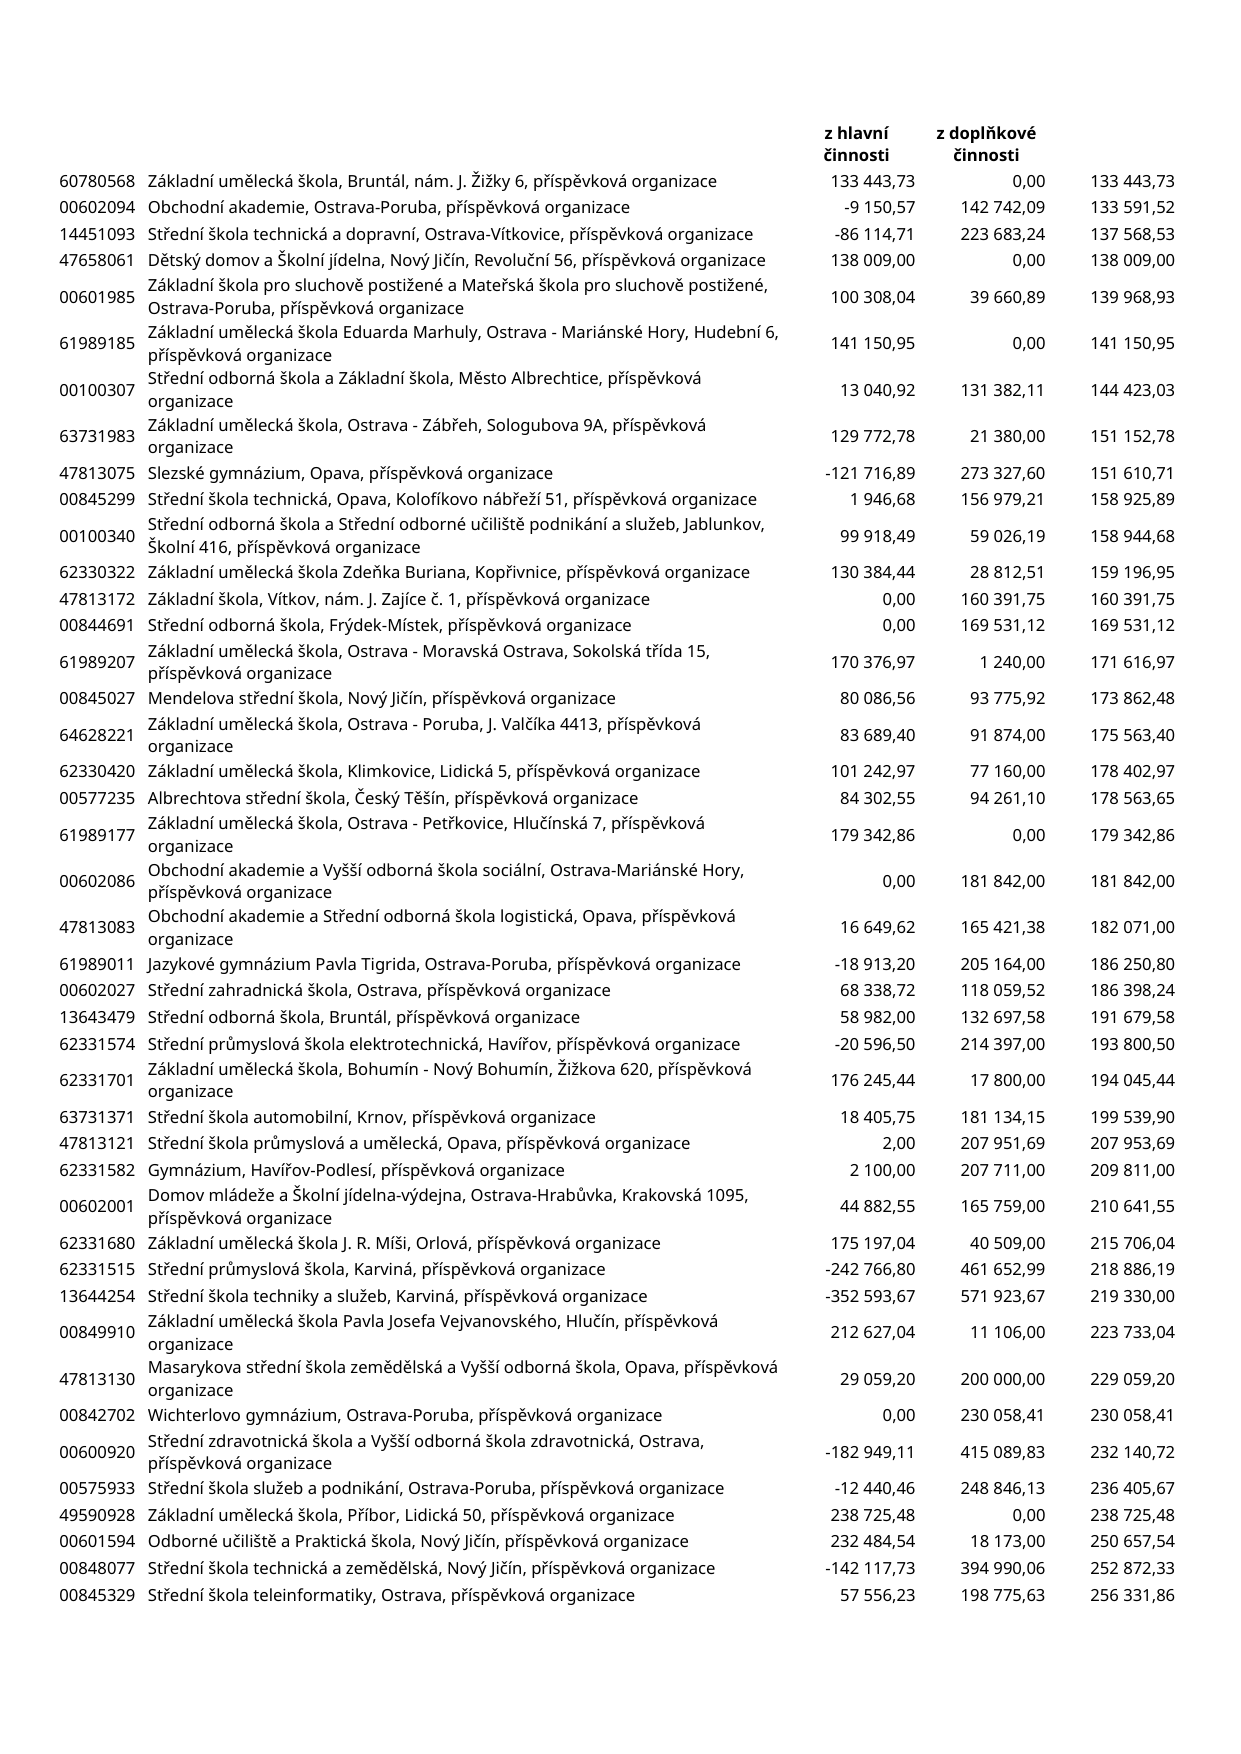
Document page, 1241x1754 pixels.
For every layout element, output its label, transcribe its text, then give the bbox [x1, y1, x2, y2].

table_cell 256 331,86 [1052, 1582, 1181, 1607]
table_cell 47813083 [60, 905, 141, 950]
table_cell 252 872,33 [1052, 1555, 1181, 1581]
table_cell 186 250,80 [1052, 951, 1181, 977]
table_cell 571 923,67 [922, 1283, 1051, 1309]
table_cell 0,00 [922, 248, 1051, 273]
table_cell 1 946,68 [792, 486, 921, 512]
table_cell -121 716,89 [792, 460, 921, 485]
table_cell 40 509,00 [922, 1230, 1051, 1256]
table_cell 68 338,72 [792, 978, 921, 1003]
table_cell 394 990,06 [922, 1555, 1051, 1581]
table_cell 181 842,00 [922, 858, 1051, 904]
table_cell Masarykova střední škola zemědělská a Vyšší odborná škola, Opava, příspěvková organizace [142, 1356, 791, 1402]
table_cell 62331574 [60, 1031, 141, 1056]
table_cell Mendelova střední škola, Nový Jičín, příspěvková organizace [142, 686, 791, 711]
table_cell 181 842,00 [1052, 858, 1181, 904]
table_cell 129 772,78 [792, 414, 921, 459]
table_cell 138 009,00 [1052, 248, 1181, 273]
table_cell 63731371 [60, 1104, 141, 1129]
table_cell 273 327,60 [922, 460, 1051, 485]
table_cell Wichterlovo gymnázium, Ostrava-Poruba, příspěvková organizace [142, 1403, 791, 1428]
table_cell 47813130 [60, 1356, 141, 1402]
table_cell 0,00 [922, 168, 1051, 193]
table_cell 230 058,41 [922, 1403, 1051, 1428]
table_cell 173 862,48 [1052, 686, 1181, 711]
table_cell 207 711,00 [922, 1157, 1051, 1182]
table_cell 00842702 [60, 1403, 141, 1428]
table_cell 62331701 [60, 1058, 141, 1103]
table_cell 44 882,55 [792, 1184, 921, 1229]
table_cell 00845299 [60, 486, 141, 512]
table_cell -86 114,71 [792, 221, 921, 246]
table_cell 138 009,00 [792, 248, 921, 273]
table_cell -142 117,73 [792, 1555, 921, 1581]
table_cell 178 563,65 [1052, 785, 1181, 811]
table_cell 00577235 [60, 785, 141, 811]
table_cell 00844691 [60, 613, 141, 638]
table_cell 100 308,04 [792, 274, 921, 319]
table_cell 0,00 [792, 586, 921, 612]
table_cell 17 800,00 [922, 1058, 1051, 1103]
table_cell 194 045,44 [1052, 1058, 1181, 1103]
table_cell 84 302,55 [792, 785, 921, 811]
table_cell 207 953,69 [1052, 1130, 1181, 1156]
table_cell Základní škola, Vítkov, nám. J. Zajíce č. 1, příspěvková organizace [142, 586, 791, 612]
table_cell 175 563,40 [1052, 712, 1181, 758]
table_cell 139 968,93 [1052, 274, 1181, 319]
table_cell Základní umělecká škola Pavla Josefa Vejvanovského, Hlučín, příspěvková organizace [142, 1310, 791, 1355]
table_cell 171 616,97 [1052, 639, 1181, 684]
table_cell 2,00 [792, 1130, 921, 1156]
table_cell Základní umělecká škola, Ostrava - Poruba, J. Valčíka 4413, příspěvková organizace [142, 712, 791, 758]
table_cell 193 800,50 [1052, 1031, 1181, 1056]
table_cell 133 443,73 [792, 168, 921, 193]
table_cell -9 150,57 [792, 194, 921, 220]
table_cell 00845027 [60, 686, 141, 711]
table_cell 151 610,71 [1052, 460, 1181, 485]
table_cell 182 071,00 [1052, 905, 1181, 950]
table_cell Střední odborná škola a Základní škola, Město Albrechtice, příspěvková organizace [142, 367, 791, 412]
table_cell 91 874,00 [922, 712, 1051, 758]
table_cell 181 134,15 [922, 1104, 1051, 1129]
table_cell 130 384,44 [792, 560, 921, 585]
table_cell 132 697,58 [922, 1004, 1051, 1030]
table_cell 142 742,09 [922, 194, 1051, 220]
table_cell 77 160,00 [922, 759, 1051, 784]
table_cell 62331515 [60, 1257, 141, 1282]
table_cell 00575933 [60, 1476, 141, 1501]
table_cell 0,00 [922, 1502, 1051, 1528]
table_cell Obchodní akademie a Vyšší odborná škola sociální, Ostrava-Mariánské Hory, příspěvková organizace [142, 858, 791, 904]
table_cell Albrechtova střední škola, Český Těšín, příspěvková organizace [142, 785, 791, 811]
table_cell Gymnázium, Havířov-Podlesí, příspěvková organizace [142, 1157, 791, 1182]
table_cell 238 725,48 [792, 1502, 921, 1528]
table_cell 141 150,95 [792, 321, 921, 366]
table_cell 61989011 [60, 951, 141, 977]
table_cell 212 627,04 [792, 1310, 921, 1355]
table_cell 00849910 [60, 1310, 141, 1355]
table_cell 160 391,75 [922, 586, 1051, 612]
table_cell 49590928 [60, 1502, 141, 1528]
table_cell 57 556,23 [792, 1582, 921, 1607]
table_cell -242 766,80 [792, 1257, 921, 1282]
table_cell 0,00 [792, 858, 921, 904]
table_cell 179 342,86 [792, 812, 921, 857]
table_cell Základní škola pro sluchově postižené a Mateřská škola pro sluchově postižené, Ostrava-Poruba, příspěvková organizace [142, 274, 791, 319]
table_cell 229 059,20 [1052, 1356, 1181, 1402]
table_cell Střední průmyslová škola elektrotechnická, Havířov, příspěvková organizace [142, 1031, 791, 1056]
table_cell 58 982,00 [792, 1004, 921, 1030]
table_cell 205 164,00 [922, 951, 1051, 977]
table_cell 209 811,00 [1052, 1157, 1181, 1182]
table_cell 61989207 [60, 639, 141, 684]
table_cell Obchodní akademie, Ostrava-Poruba, příspěvková organizace [142, 194, 791, 220]
table_cell 461 652,99 [922, 1257, 1051, 1282]
table_cell 214 397,00 [922, 1031, 1051, 1056]
table_cell Jazykové gymnázium Pavla Tigrida, Ostrava-Poruba, příspěvková organizace [142, 951, 791, 977]
table_cell 60780568 [60, 168, 141, 193]
table_cell 62331582 [60, 1157, 141, 1182]
table_cell Střední škola technická a zemědělská, Nový Jičín, příspěvková organizace [142, 1555, 791, 1581]
table_cell 14451093 [60, 221, 141, 246]
table_cell 165 421,38 [922, 905, 1051, 950]
table_cell 186 398,24 [1052, 978, 1181, 1003]
table_cell 00601594 [60, 1529, 141, 1554]
table_cell 99 918,49 [792, 513, 921, 558]
table_cell Střední škola automobilní, Krnov, příspěvková organizace [142, 1104, 791, 1129]
table_cell Základní umělecká škola, Ostrava - Zábřeh, Sologubova 9A, příspěvková organizace [142, 414, 791, 459]
table_cell 1 240,00 [922, 639, 1051, 684]
table_cell 28 812,51 [922, 560, 1051, 585]
table_cell 21 380,00 [922, 414, 1051, 459]
table_cell 13643479 [60, 1004, 141, 1030]
table_cell Základní umělecká škola, Ostrava - Moravská Ostrava, Sokolská třída 15, příspěvková organizace [142, 639, 791, 684]
table_cell 101 242,97 [792, 759, 921, 784]
table_cell 131 382,11 [922, 367, 1051, 412]
table_cell 0,00 [922, 321, 1051, 366]
table_cell -182 949,11 [792, 1429, 921, 1474]
table_cell 00848077 [60, 1555, 141, 1581]
table_cell 175 197,04 [792, 1230, 921, 1256]
table_cell Základní umělecká škola, Ostrava - Petřkovice, Hlučínská 7, příspěvková organizace [142, 812, 791, 857]
table_cell 169 531,12 [1052, 613, 1181, 638]
table_cell 00100307 [60, 367, 141, 412]
table_cell 250 657,54 [1052, 1529, 1181, 1554]
table_cell 137 568,53 [1052, 221, 1181, 246]
table_cell Základní umělecká škola Eduarda Marhuly, Ostrava - Mariánské Hory, Hudební 6, příspěvková organizace [142, 321, 791, 366]
table_cell Střední škola průmyslová a umělecká, Opava, příspěvková organizace [142, 1130, 791, 1156]
table_cell 200 000,00 [922, 1356, 1051, 1402]
table_cell Střední průmyslová škola, Karviná, příspěvková organizace [142, 1257, 791, 1282]
table_cell Odborné učiliště a Praktická škola, Nový Jičín, příspěvková organizace [142, 1529, 791, 1554]
table_cell -12 440,46 [792, 1476, 921, 1501]
table_cell Obchodní akademie a Střední odborná škola logistická, Opava, příspěvková organizace [142, 905, 791, 950]
table_cell 151 152,78 [1052, 414, 1181, 459]
table_cell 0,00 [792, 1403, 921, 1428]
table_cell 00602001 [60, 1184, 141, 1229]
table_cell 230 058,41 [1052, 1403, 1181, 1428]
table_cell 47813172 [60, 586, 141, 612]
table_cell 18 173,00 [922, 1529, 1051, 1554]
table_cell 178 402,97 [1052, 759, 1181, 784]
table_cell 248 846,13 [922, 1476, 1051, 1501]
table_cell 94 261,10 [922, 785, 1051, 811]
table_cell 83 689,40 [792, 712, 921, 758]
table_cell Střední zdravotnická škola a Vyšší odborná škola zdravotnická, Ostrava, příspěvková organizace [142, 1429, 791, 1474]
table_cell 13644254 [60, 1283, 141, 1309]
table_cell 176 245,44 [792, 1058, 921, 1103]
table_cell 207 951,69 [922, 1130, 1051, 1156]
table_cell 165 759,00 [922, 1184, 1051, 1229]
table_cell Základní umělecká škola Zdeňka Buriana, Kopřivnice, příspěvková organizace [142, 560, 791, 585]
table_header Výsledek hospodaření celkem [1052, 75, 1181, 167]
table_cell 170 376,97 [792, 639, 921, 684]
table_cell 00845329 [60, 1582, 141, 1607]
table_cell Střední škola techniky a služeb, Karviná, příspěvková organizace [142, 1283, 791, 1309]
table_cell 00100340 [60, 513, 141, 558]
table_cell Střední škola teleinformatiky, Ostrava, příspěvková organizace [142, 1582, 791, 1607]
table_cell 63731983 [60, 414, 141, 459]
table_cell -352 593,67 [792, 1283, 921, 1309]
table_cell z doplňkové činnosti [922, 121, 1051, 167]
table_cell 00600920 [60, 1429, 141, 1474]
table_cell Střední odborná škola, Bruntál, příspěvková organizace [142, 1004, 791, 1030]
table_cell Střední zahradnická škola, Ostrava, příspěvková organizace [142, 978, 791, 1003]
table_header Výsledek hospodaření 2019 po zdanění [792, 75, 1051, 120]
table_cell 191 679,58 [1052, 1004, 1181, 1030]
table_cell 215 706,04 [1052, 1230, 1181, 1256]
table_cell 0,00 [792, 613, 921, 638]
table_cell 61989177 [60, 812, 141, 857]
table_cell 133 591,52 [1052, 194, 1181, 220]
table_cell 62330420 [60, 759, 141, 784]
table_cell 223 683,24 [922, 221, 1051, 246]
table_cell 47813075 [60, 460, 141, 485]
table_cell 156 979,21 [922, 486, 1051, 512]
table_cell 179 342,86 [1052, 812, 1181, 857]
table_cell 158 944,68 [1052, 513, 1181, 558]
table_cell Základní umělecká škola, Klimkovice, Lidická 5, příspěvková organizace [142, 759, 791, 784]
table_cell -18 913,20 [792, 951, 921, 977]
table_cell 133 443,73 [1052, 168, 1181, 193]
table_cell 2 100,00 [792, 1157, 921, 1182]
table_cell 144 423,03 [1052, 367, 1181, 412]
table_cell 158 925,89 [1052, 486, 1181, 512]
table_cell -20 596,50 [792, 1031, 921, 1056]
table_cell 64628221 [60, 712, 141, 758]
table_cell 210 641,55 [1052, 1184, 1181, 1229]
table_cell Slezské gymnázium, Opava, příspěvková organizace [142, 460, 791, 485]
table_cell 198 775,63 [922, 1582, 1051, 1607]
table_cell 169 531,12 [922, 613, 1051, 638]
table_cell 13 040,92 [792, 367, 921, 412]
table_cell 141 150,95 [1052, 321, 1181, 366]
table_cell 415 089,83 [922, 1429, 1051, 1474]
table_cell 18 405,75 [792, 1104, 921, 1129]
table_cell Základní umělecká škola, Bohumín - Nový Bohumín, Žižkova 620, příspěvková organizace [142, 1058, 791, 1103]
table_cell 29 059,20 [792, 1356, 921, 1402]
table_cell 80 086,56 [792, 686, 921, 711]
table_header IČO [60, 75, 141, 167]
table_cell 232 140,72 [1052, 1429, 1181, 1474]
table_cell Dětský domov a Školní jídelna, Nový Jičín, Revoluční 56, příspěvková organizace [142, 248, 791, 273]
table_cell Střední škola služeb a podnikání, Ostrava-Poruba, příspěvková organizace [142, 1476, 791, 1501]
table_cell 47813121 [60, 1130, 141, 1156]
table_cell 00601985 [60, 274, 141, 319]
table_cell 0,00 [922, 812, 1051, 857]
table_cell 62331680 [60, 1230, 141, 1256]
table_cell 93 775,92 [922, 686, 1051, 711]
table_cell 199 539,90 [1052, 1104, 1181, 1129]
table_cell 59 026,19 [922, 513, 1051, 558]
table_cell z hlavní činnosti [792, 121, 921, 167]
table_cell 232 484,54 [792, 1529, 921, 1554]
table_cell Domov mládeže a Školní jídelna-výdejna, Ostrava-Hrabůvka, Krakovská 1095, příspěvková organizace [142, 1184, 791, 1229]
table_cell 218 886,19 [1052, 1257, 1181, 1282]
table_cell 47658061 [60, 248, 141, 273]
table_cell 00602086 [60, 858, 141, 904]
table_cell 00602027 [60, 978, 141, 1003]
table_cell 62330322 [60, 560, 141, 585]
table_cell 118 059,52 [922, 978, 1051, 1003]
table_cell 236 405,67 [1052, 1476, 1181, 1501]
table_cell 16 649,62 [792, 905, 921, 950]
table_cell 61989185 [60, 321, 141, 366]
table_cell Základní umělecká škola, Bruntál, nám. J. Žižky 6, příspěvková organizace [142, 168, 791, 193]
table_cell 39 660,89 [922, 274, 1051, 319]
table_header Název [142, 75, 791, 167]
table_cell 160 391,75 [1052, 586, 1181, 612]
table_cell Základní umělecká škola J. R. Míši, Orlová, příspěvková organizace [142, 1230, 791, 1256]
table_cell 219 330,00 [1052, 1283, 1181, 1309]
table_cell Střední škola technická a dopravní, Ostrava-Vítkovice, příspěvková organizace [142, 221, 791, 246]
table_cell 238 725,48 [1052, 1502, 1181, 1528]
table_cell Střední škola technická, Opava, Kolofíkovo nábřeží 51, příspěvková organizace [142, 486, 791, 512]
table_cell 11 106,00 [922, 1310, 1051, 1355]
table_cell 159 196,95 [1052, 560, 1181, 585]
table_cell 00602094 [60, 194, 141, 220]
table_cell 223 733,04 [1052, 1310, 1181, 1355]
table_cell Střední odborná škola a Střední odborné učiliště podnikání a služeb, Jablunkov, Školní 416, příspěvková organizace [142, 513, 791, 558]
table_cell Základní umělecká škola, Příbor, Lidická 50, příspěvková organizace [142, 1502, 791, 1528]
table_cell Střední odborná škola, Frýdek-Místek, příspěvková organizace [142, 613, 791, 638]
